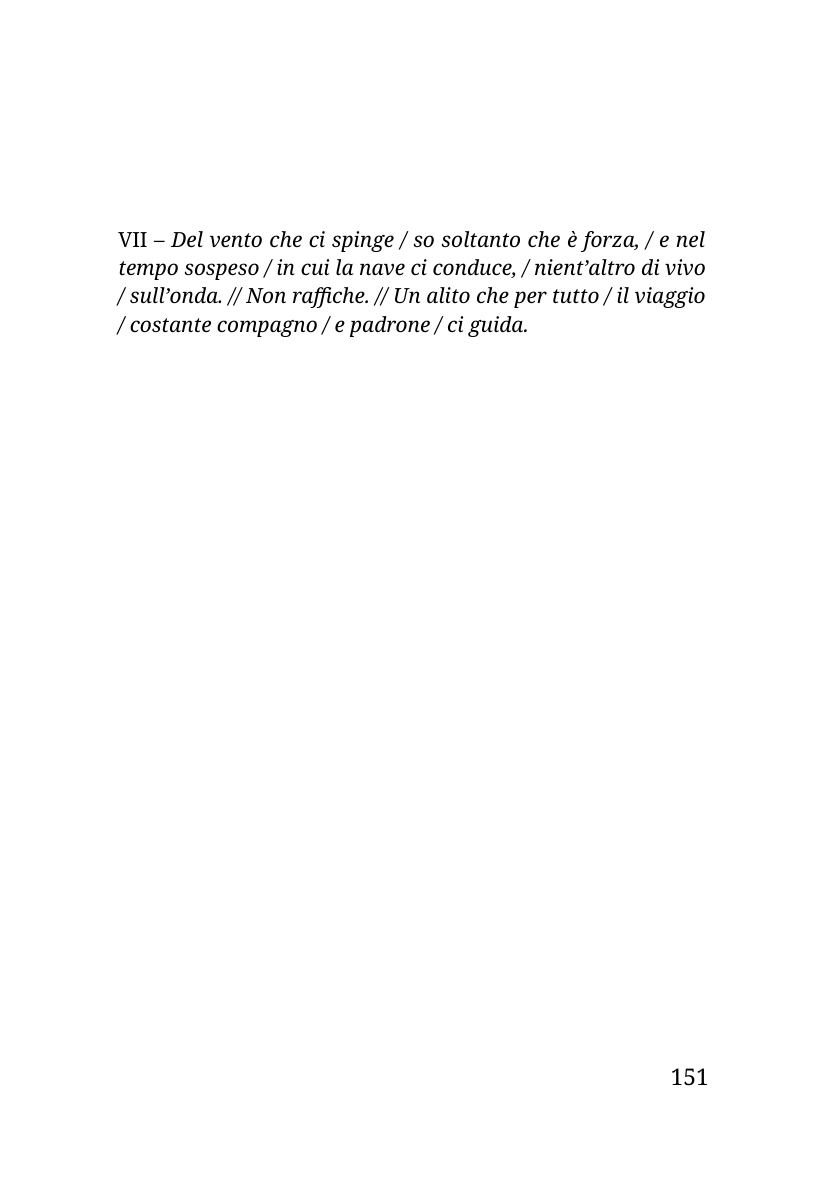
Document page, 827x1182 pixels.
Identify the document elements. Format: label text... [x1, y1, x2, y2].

text VII – Del vento che ci spinge / so soltanto che è forza, / e nel tempo sospeso / in cui la nave ci conduce, / nient’altro di vivo / sull’onda. // Non raffiche. // Un alito che per tutto / il viaggio / costante compagno / e padrone / ci guida. [118, 225, 709, 338]
